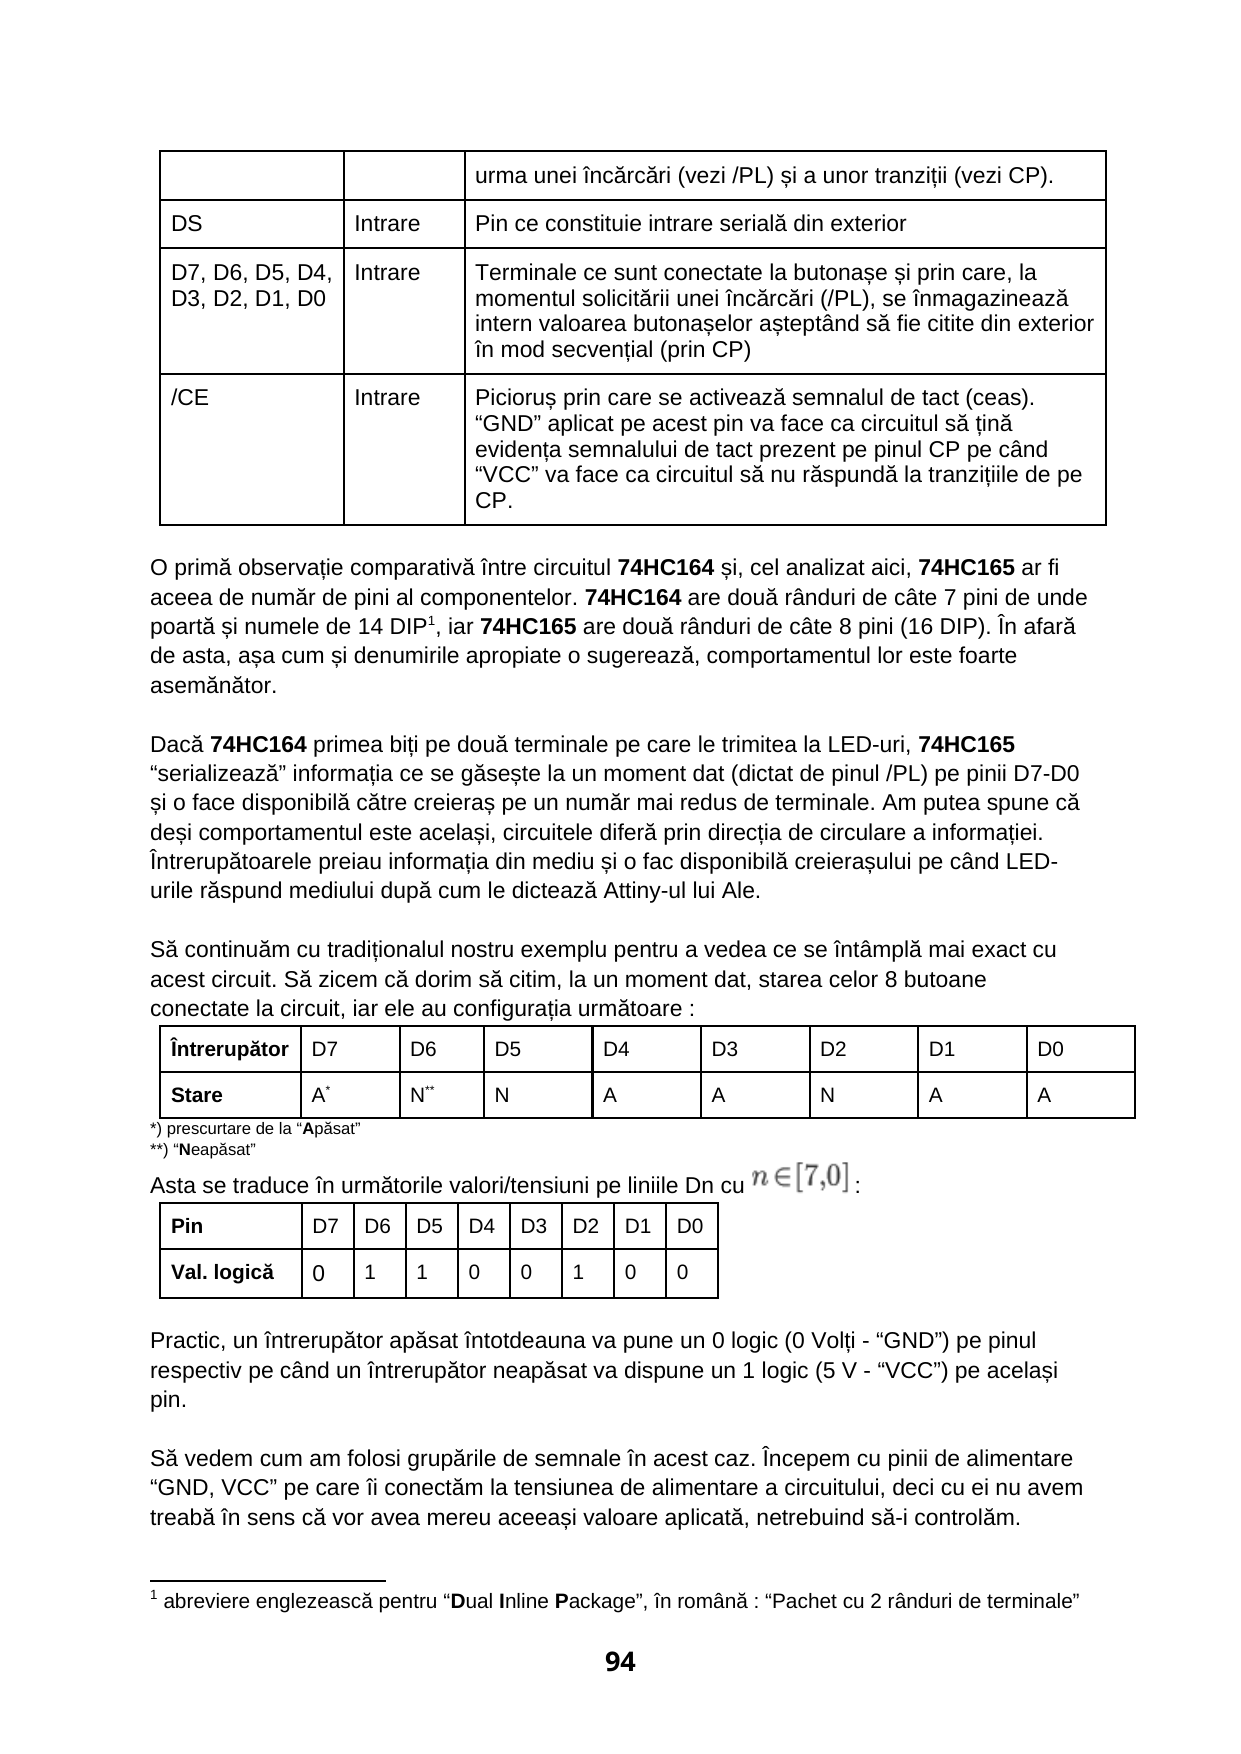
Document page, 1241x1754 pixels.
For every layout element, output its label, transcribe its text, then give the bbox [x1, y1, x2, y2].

table_header D0 [1028, 1027, 1134, 1071]
table_cell urma unei încărcări (vezi /PL) și a unor tranziții (vezi CP). [466, 152, 1105, 198]
text **) “Neapăsat” [150, 1141, 1091, 1159]
text Dacă 74HC164 primea biți pe două terminale pe care le trimitea la LED-uri, 74HC165 “serializează” informația ce se găsește la un moment dat (dictat de pinul /PL) pe pinii D7-D0 și o face disponibilă către creieraș pe un număr mai redus de terminale. Am putea spune că deși comportamentul este același, circuitele diferă prin direcția de circulare a informației. Întrerupătoarele preiau informația din mediu și o fac disponibilă creierașului pe când LED-urile răspund mediului după cum le dictează Attiny-ul lui Ale. [150, 731, 1091, 904]
table_cell D7, D6, D5, D4, D3, D2, D1, D0 [161, 249, 343, 372]
table_header D5 [485, 1027, 591, 1071]
table_cell A* [302, 1073, 399, 1117]
table_cell [161, 152, 343, 198]
table_cell 1 [407, 1250, 457, 1297]
table_header D3 [702, 1027, 809, 1071]
text Practic, un întrerupător apăsat întotdeauna va pune un 0 logic (0 Volți - “GND”) pe pinul respectiv pe când un întrerupător neapăsat va dispune un 1 logic (5 V - “VCC”) pe același pin. [150, 1328, 1091, 1412]
table_cell Intrare [345, 375, 464, 523]
text Asta se traduce în următorile valori/tensiuni pe liniile Dn cu : [150, 1162, 1091, 1198]
table_header D0 [667, 1204, 717, 1248]
table_header D1 [919, 1027, 1026, 1071]
table_cell N** [401, 1073, 483, 1117]
table_header Întrerupător [161, 1027, 300, 1071]
table_cell Picioruș prin care se activează semnalul de tact (ceas). “GND” aplicat pe acest pin va face ca circuitul să țină evidența semnalului de tact prezent pe pinul CP pe când “VCC” va face ca circuitul să nu răspundă la tranzițiile de pe CP. [466, 375, 1105, 523]
table_cell DS [161, 201, 343, 247]
table_header D4 [459, 1204, 509, 1248]
table_cell 0 [615, 1250, 665, 1297]
table_header D4 [594, 1027, 700, 1071]
table_cell 1 [355, 1250, 405, 1297]
table_header D7 [303, 1204, 353, 1248]
table_header D1 [615, 1204, 665, 1248]
table_cell 0 [511, 1250, 561, 1297]
picture [751, 1162, 849, 1194]
text Să continuăm cu tradiționalul nostru exemplu pentru a vedea ce se întâmplă mai exact cu acest circuit. Să zicem că dorim să citim, la un moment dat, starea celor 8 butoane conectate la circuit, iar ele au configurația următoare : [150, 937, 1091, 1021]
text *) prescurtare de la “Apăsat” [150, 1119, 1091, 1138]
table_header D6 [355, 1204, 405, 1248]
table_header D7 [302, 1027, 399, 1071]
table_cell Stare [161, 1073, 300, 1117]
table_cell A [1028, 1073, 1134, 1117]
table_cell N [811, 1073, 917, 1117]
table_cell /CE [161, 375, 343, 523]
table_cell 1 [563, 1250, 613, 1297]
table_cell 0 [667, 1250, 717, 1297]
table_cell [345, 152, 464, 198]
table_cell A [919, 1073, 1026, 1117]
table_cell 0 [459, 1250, 509, 1297]
table_cell Val. logică [161, 1250, 301, 1297]
table_header D2 [811, 1027, 917, 1071]
table_header D6 [401, 1027, 483, 1071]
table_cell N [485, 1073, 591, 1117]
table_cell Terminale ce sunt conectate la butonașe și prin care, la momentul solicitării unei încărcări (/PL), se înmagazinează intern valoarea butonașelor așteptând să fie citite din exterior în mod secvențial (prin CP) [466, 249, 1105, 372]
text Să vedem cum am folosi grupările de semnale în acest caz. Începem cu pinii de alimentare “GND, VCC” pe care îi conectăm la tensiunea de alimentare a circuitului, deci cu ei nu avem treabă în sens că vor avea mereu aceeași valoare aplicată, netrebuind să-i controlăm. [150, 1446, 1091, 1530]
table_header D2 [563, 1204, 613, 1248]
table_cell 0 [303, 1250, 353, 1297]
table_cell A [702, 1073, 809, 1117]
table_header Pin [161, 1204, 301, 1248]
text O primă observație comparativă între circuitul 74HC164 și, cel analizat aici, 74HC165 ar fi aceea de număr de pini al componentelor. 74HC164 are două rânduri de câte 7 pini de unde poartă și numele de 14 DIP, iar 74HC165 are două rânduri de câte 8 pini (16 DIP). În afară de asta, așa cum și denumirile apropiate o sugerează, comportamentul lor este foarte asemănător. [150, 555, 1091, 698]
table_header D3 [511, 1204, 561, 1248]
table_cell A [594, 1073, 700, 1117]
table_header D5 [407, 1204, 457, 1248]
text abreviere englezească pentru “Dual Inline Package”, în română : “Pachet cu 2 rânduri de terminale” [150, 1587, 1091, 1613]
table_cell Pin ce constituie intrare serială din exterior [466, 201, 1105, 247]
table_cell Intrare [345, 249, 464, 372]
table_cell Intrare [345, 201, 464, 247]
